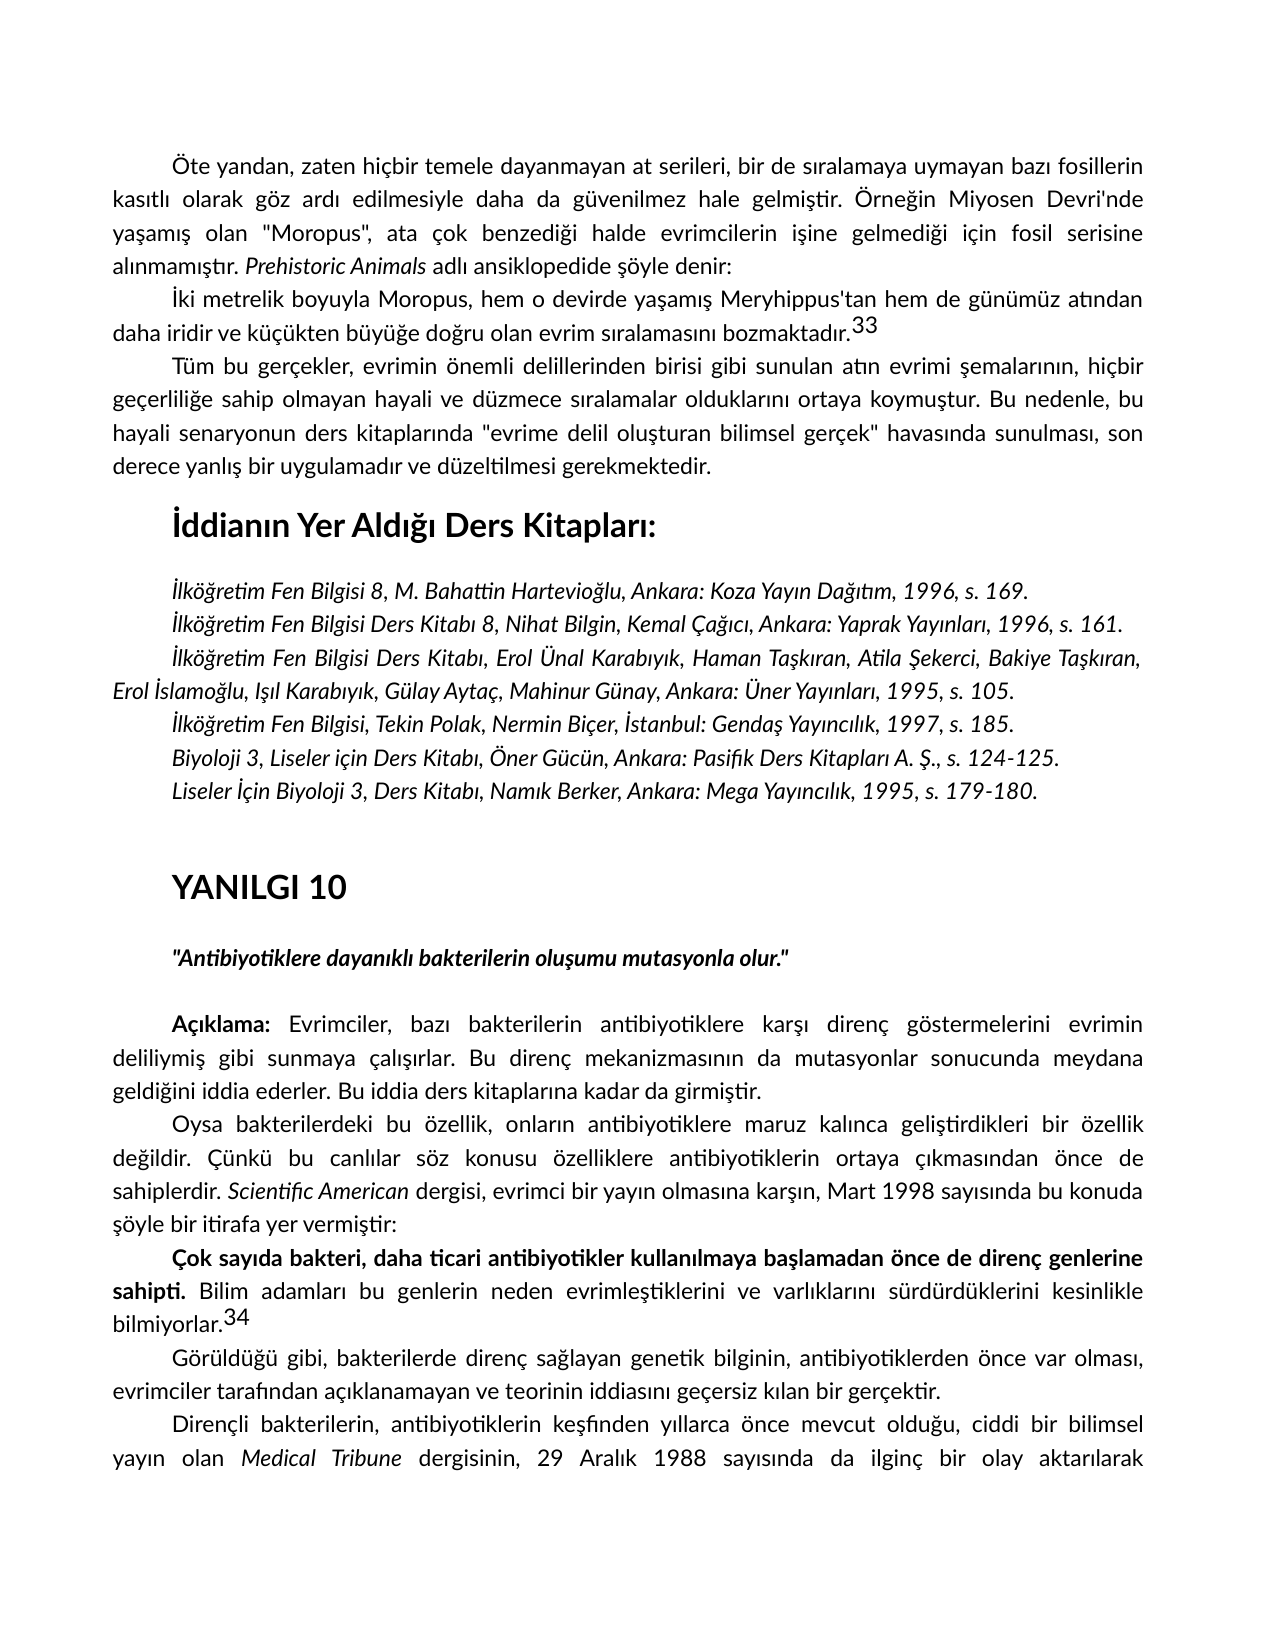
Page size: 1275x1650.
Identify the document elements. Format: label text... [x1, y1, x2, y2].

text Liseler İçin Biyoloji 3, Ders Kitabı, Namık Berker, Ankara: Mega Yayıncılık, 1995, s. 179-180. [112, 773, 1145, 806]
text İlköğretim Fen Bilgisi Ders Kitabı, Erol Ünal Karabıyık, Haman Taşkıran, Atila Şekerci, Bakiye Taşkıran, Erol İslamoğlu, Işıl Karabıyık, Gülay Aytaç, Mahinur Günay, Ankara: Üner Yayınları, 1995, s. 105. [112, 639, 1145, 706]
text Tüm bu gerçekler, evrimin önemli delillerinden birisi gibi sunulan atın evrimi şemalarının, hiçbir geçerliliğe sahip olmayan hayali ve düzmece sıralamalar olduklarını ortaya koymuştur. Bu nedenle, bu hayali senaryonun ders kitaplarında "evrime delil oluşturan bilimsel gerçek" havasında sunulması, son derece yanlış bir uygulamadır ve düzeltilmesi gerekmektedir. [112, 348, 1145, 481]
text Çok sayıda bakteri, daha ticari antibiyotikler kullanılmaya başlamadan önce de direnç genlerine sahipti. Bilim adamları bu genlerin neden evrimleştiklerini ve varlıklarını sürdürdüklerini kesinlikle bilmiyorlar.34 [112, 1239, 1145, 1339]
text Oysa bakterilerdeki bu özellik, onların antibiyotiklere maruz kalınca geliştirdikleri bir özellik değildir. Çünkü bu canlılar söz konusu özelliklere antibiyotiklerin ortaya çıkmasından önce de sahiplerdir. Scientific American dergisi, evrimci bir yayın olmasına karşın, Mart 1998 sayısında bu konuda şöyle bir itirafa yer vermiştir: [112, 1106, 1145, 1239]
text Dirençli bakterilerin, antibiyotiklerin keşfinden yıllarca önce mevcut olduğu, ciddi bir bilimsel yayın olan Medical Tribune dergisinin, 29 Aralık 1988 sayısında da ilginç bir olay aktarılarak [112, 1406, 1145, 1473]
text "Antibiyotiklere dayanıklı bakterilerin oluşumu mutasyonla olur." [112, 939, 1145, 973]
text Öte yandan, zaten hiçbir temele dayanmayan at serileri, bir de sıralamaya uymayan bazı fosillerin kasıtlı olarak göz ardı edilmesiyle daha da güvenilmez hale gelmiştir. Örneğin Miyosen Devri'nde yaşamış olan "Moropus", ata çok benzediği halde evrimcilerin işine gelmediği için fosil serisine alınmamıştır. Prehistoric Animals adlı ansiklopedide şöyle denir: [112, 148, 1145, 281]
text İlköğretim Fen Bilgisi, Tekin Polak, Nermin Biçer, İstanbul: Gendaş Yayıncılık, 1997, s. 185. [112, 706, 1145, 739]
text YANILGI 10 [112, 873, 1145, 906]
text İddianın Yer Aldığı Ders Kitapları: [112, 514, 1145, 543]
text Açıklama: Evrimciler, bazı bakterilerin antibiyotiklere karşı direnç göstermelerini evrimin deliliymiş gibi sunmaya çalışırlar. Bu direnç mekanizmasının da mutasyonlar sonucunda meydana geldiğini iddia ederler. Bu iddia ders kitaplarına kadar da girmiştir. [112, 1006, 1145, 1106]
text İlköğretim Fen Bilgisi Ders Kitabı 8, Nihat Bilgin, Kemal Çağıcı, Ankara: Yaprak Yayınları, 1996, s. 161. [112, 606, 1145, 639]
text Görüldüğü gibi, bakterilerde direnç sağlayan genetik bilginin, antibiyotiklerden önce var olması, evrimciler tarafından açıklanamayan ve teorinin iddiasını geçersiz kılan bir gerçektir. [112, 1339, 1145, 1406]
text İlköğretim Fen Bilgisi 8, M. Bahattin Hartevioğlu, Ankara: Koza Yayın Dağıtım, 1996, s. 169. [112, 573, 1145, 606]
text İki metrelik boyuyla Moropus, hem o devirde yaşamış Meryhippus'tan hem de günümüz atından daha iridir ve küçükten büyüğe doğru olan evrim sıralamasını bozmaktadır.33 [112, 281, 1145, 348]
text Biyoloji 3, Liseler için Ders Kitabı, Öner Gücün, Ankara: Pasifik Ders Kitapları A. Ş., s. 124-125. [112, 739, 1145, 773]
